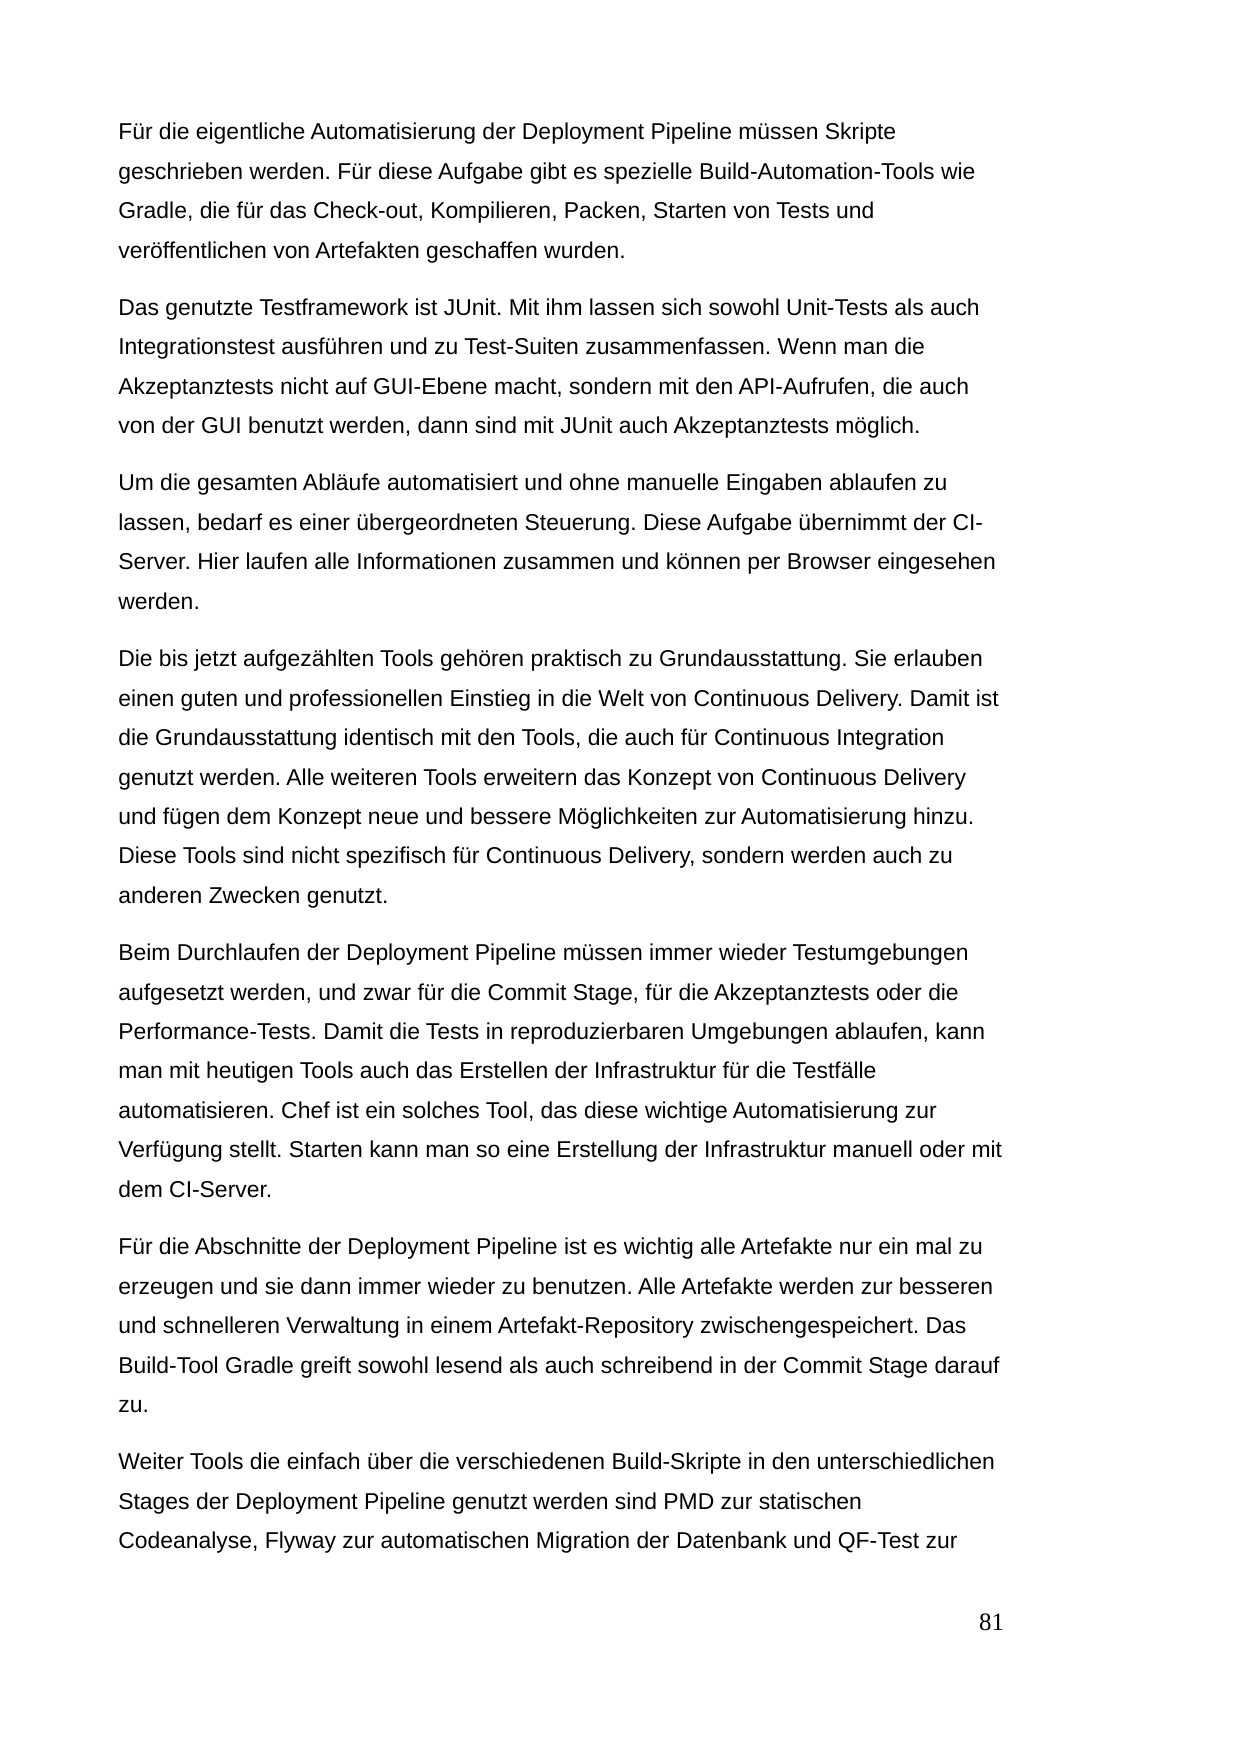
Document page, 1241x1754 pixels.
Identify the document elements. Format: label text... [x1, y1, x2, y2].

text Um die gesamten Abläufe automatisiert und ohne manuelle Eingaben ablaufen zu lassen, bedarf es einer übergeordneten Steuerung. Diese Aufgabe übernimmt der CI-Server. Hier laufen alle Informationen zusammen und können per Browser eingesehen werden. [118, 469, 1004, 614]
text Für die eigentliche Automatisierung der Deployment Pipeline müssen Skripte geschrieben werden. Für diese Aufgabe gibt es spezielle Build-Automation-Tools wie Gradle, die für das Check-out, Kompilieren, Packen, Starten von Tests und veröffentlichen von Artefakten geschaffen wurden. [118, 118, 1004, 263]
text Die bis jetzt aufgezählten Tools gehören praktisch zu Grundausstattung. Sie erlauben einen guten und professionellen Einstieg in die Welt von Continuous Delivery. Damit ist die Grundausstattung identisch mit den Tools, die auch für Continuous Integration genutzt werden. Alle weiteren Tools erweitern das Konzept von Continuous Delivery und fügen dem Konzept neue und bessere Möglichkeiten zur Automatisierung hinzu. Diese Tools sind nicht spezifisch für Continuous Delivery, sondern werden auch zu anderen Zwecken genutzt. [118, 645, 1004, 908]
text Weiter Tools die einfach über die verschiedenen Build-Skripte in den unterschiedlichen Stages der Deployment Pipeline genutzt werden sind PMD zur statischen Codeanalyse, Flyway zur automatischen Migration der Datenbank und QF-Test zur [118, 1448, 1004, 1553]
text Für die Abschnitte der Deployment Pipeline ist es wichtig alle Artefakte nur ein mal zu erzeugen und sie dann immer wieder zu benutzen. Alle Artefakte werden zur besseren und schnelleren Verwaltung in einem Artefakt-Repository zwischengespeichert. Das Build-Tool Gradle greift sowohl lesend als auch schreibend in der Commit Stage darauf zu. [118, 1233, 1004, 1417]
text Das genutzte Testframework ist JUnit. Mit ihm lassen sich sowohl Unit-Tests als auch Integrationstest ausführen und zu Test-Suiten zusammenfassen. Wenn man die Akzeptanztests nicht auf GUI-Ebene macht, sondern mit den API-Aufrufen, die auch von der GUI benutzt werden, dann sind mit JUnit auch Akzeptanztests möglich. [118, 294, 1004, 438]
text Beim Durchlaufen der Deployment Pipeline müssen immer wieder Testumgebungen aufgesetzt werden, und zwar für die Commit Stage, für die Akzeptanztests oder die Performance-Tests. Damit die Tests in reproduzierbaren Umgebungen ablaufen, kann man mit heutigen Tools auch das Erstellen der Infrastruktur für die Testfälle automatisieren. Chef ist ein solches Tool, das diese wichtige Automatisierung zur Verfügung stellt. Starten kann man so eine Erstellung der Infrastruktur manuell oder mit dem CI-Server. [118, 939, 1004, 1202]
